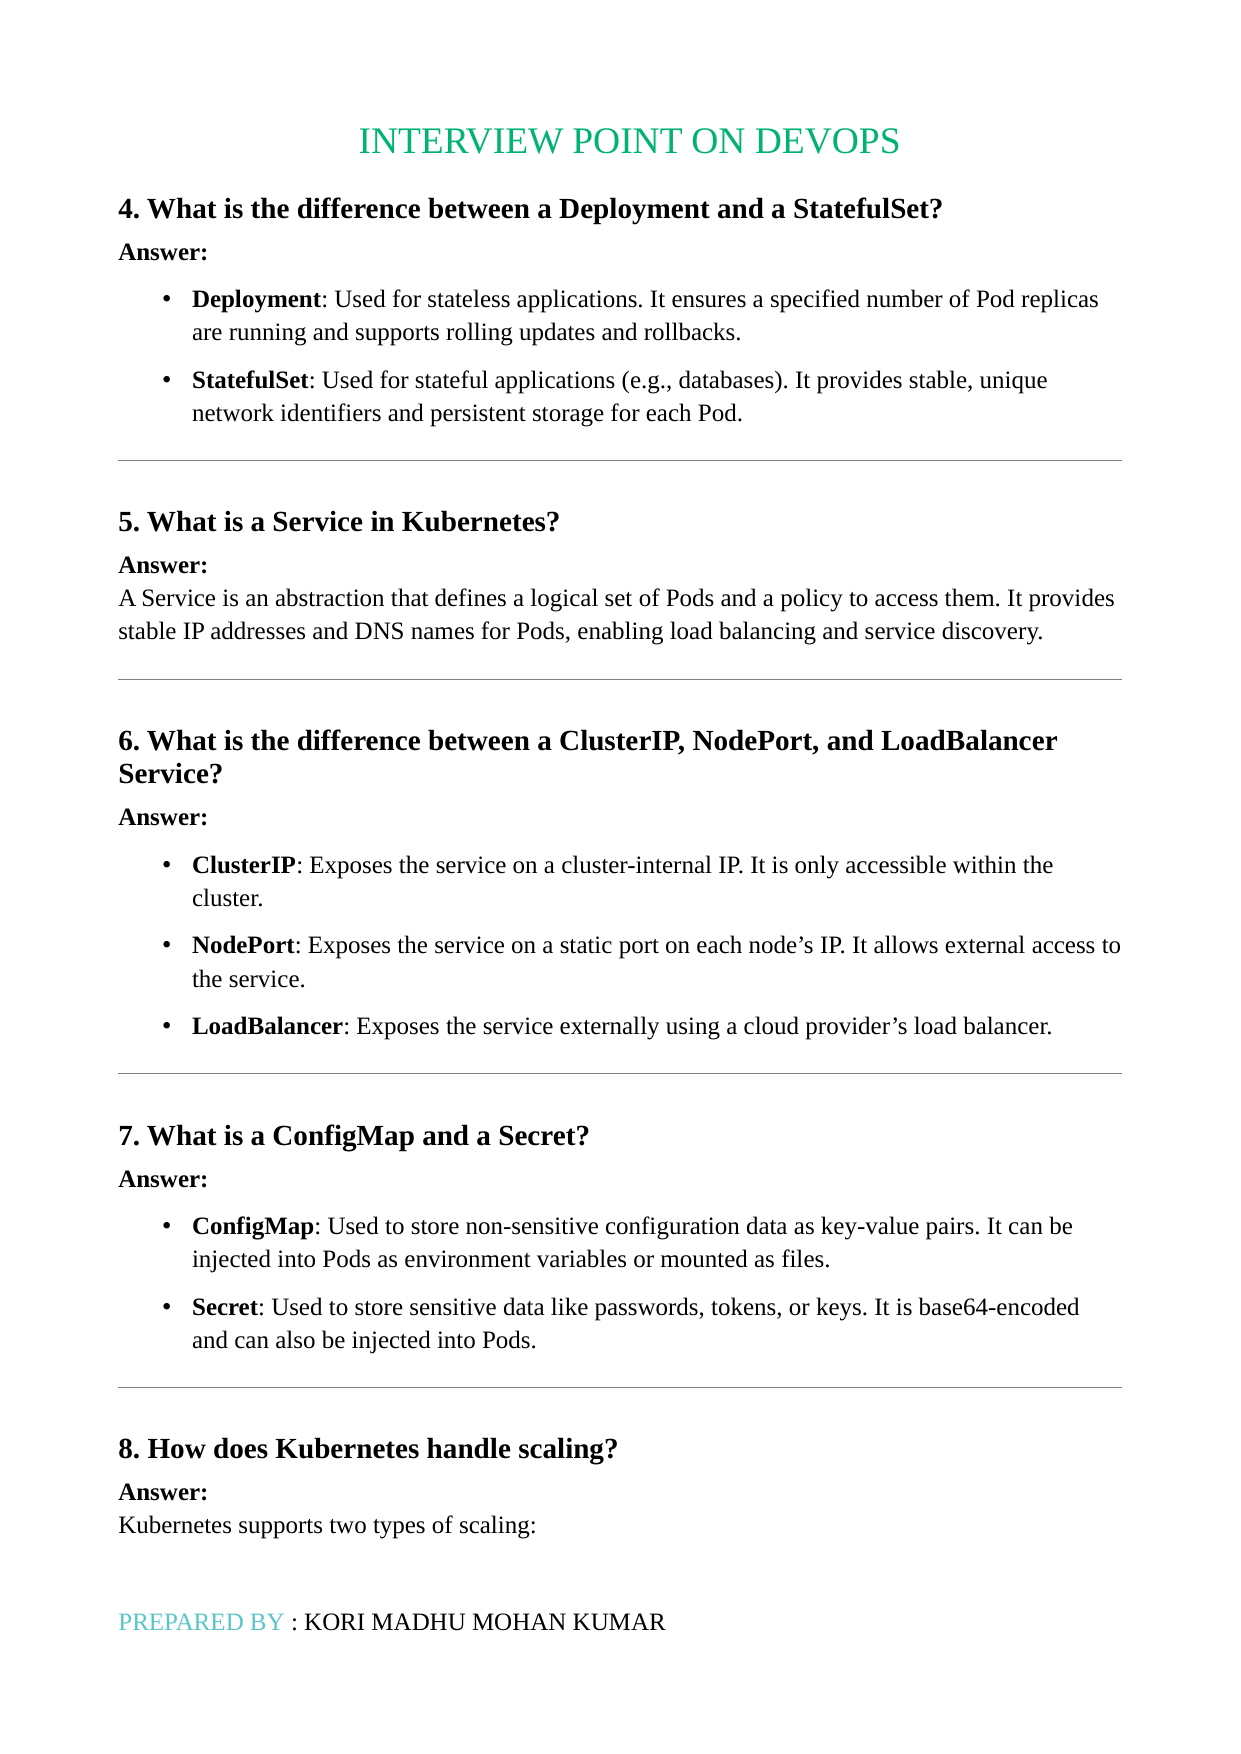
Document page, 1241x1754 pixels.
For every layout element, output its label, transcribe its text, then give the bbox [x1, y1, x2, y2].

subtitle 6. What is the difference between a ClusterIP, NodePort, and LoadBalancer Service? [118, 723, 1122, 790]
subtitle 7. What is a ConfigMap and a Secret? [118, 1118, 1122, 1151]
text Answer: [118, 802, 1122, 831]
list ConfigMap: Used to store non-sensitive configuration data as key-value pairs. It can be injected into Pods as environment variables or mounted as files. [162, 1211, 1122, 1273]
subtitle 4. What is the difference between a Deployment and a StatefulSet? [118, 191, 1122, 224]
list Secret: Used to store sensitive data like passwords, tokens, or keys. It is base64-encoded and can also be injected into Pods. [162, 1292, 1122, 1354]
list ClusterIP: Exposes the service on a cluster-internal IP. It is only accessible within the cluster. [162, 850, 1122, 912]
text Answer: [118, 1164, 1122, 1192]
text Answer: Kubernetes supports two types of scaling: [118, 1477, 1122, 1539]
subtitle 8. How does Kubernetes handle scaling? [118, 1431, 1122, 1465]
text Answer: [118, 237, 1122, 266]
text Answer: A Service is an abstraction that defines a logical set of Pods and a policy to access them. It provides stable IP addresses and DNS names for Pods, enabling load balancing and service discovery. [118, 550, 1122, 645]
subtitle 5. What is a Service in Kubernetes? [118, 504, 1122, 538]
list StatefulSet: Used for stateful applications (e.g., databases). It provides stable, unique network identifiers and persistent storage for each Pod. [162, 365, 1122, 427]
list LoadBalancer: Exposes the service externally using a cloud provider’s load balancer. [162, 1011, 1122, 1040]
list Deployment: Used for stateless applications. It ensures a specified number of Pod replicas are running and supports rolling updates and rollbacks. [162, 284, 1122, 346]
list NodePort: Exposes the service on a static port on each node’s IP. It allows external access to the service. [162, 931, 1122, 992]
